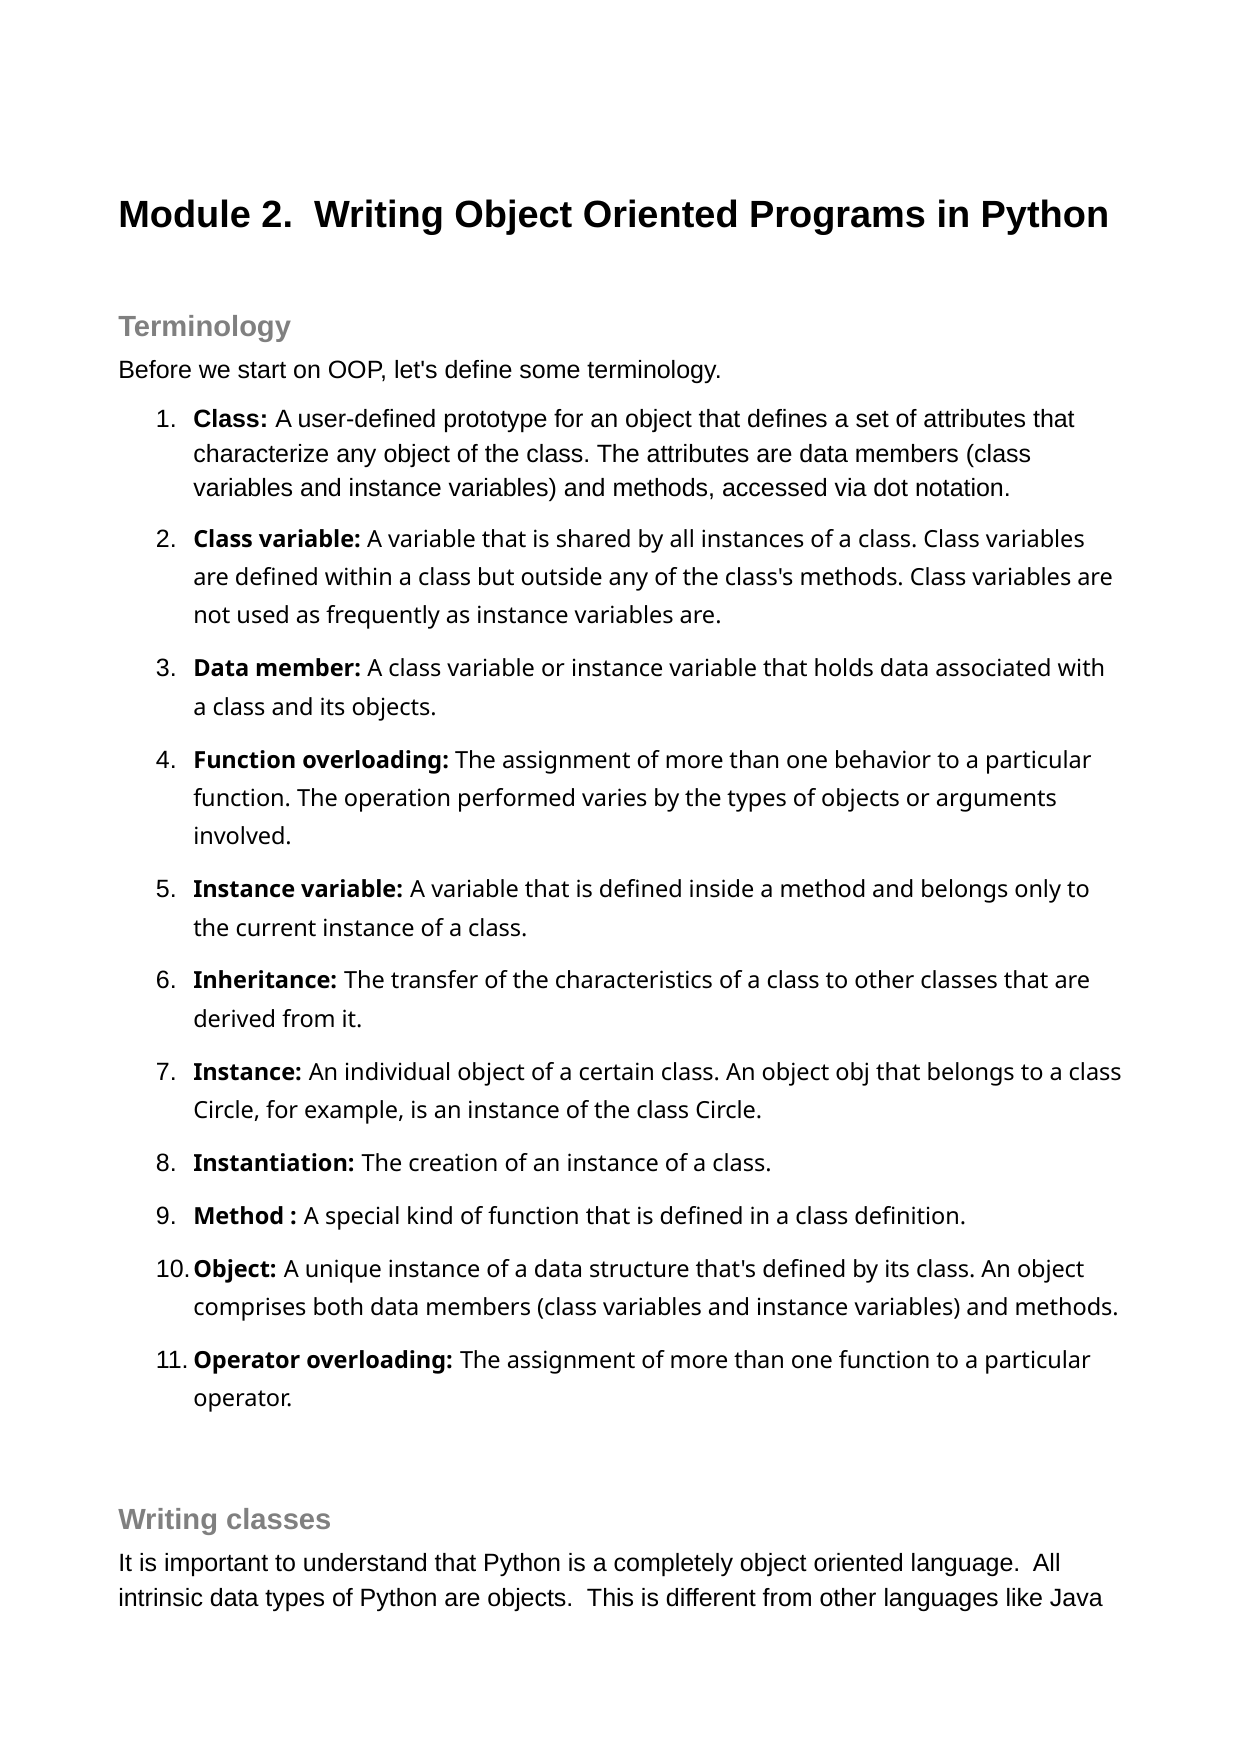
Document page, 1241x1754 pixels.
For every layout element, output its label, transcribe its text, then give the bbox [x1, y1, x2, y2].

list Class: A user-defined prototype for an object that defines a set of attributes that characterize any object of the class. The attributes are data members (class variables and instance variables) and methods, accessed via dot notation. [156, 404, 1122, 502]
list Object: A unique instance of a data structure that's defined by its class. An object comprises both data members (class variables and instance variables) and methods. [156, 1252, 1122, 1322]
subtitle Writing classes [118, 1502, 1122, 1536]
list Operator overloading: The assignment of more than one function to a particular operator. [156, 1343, 1122, 1414]
subtitle Terminology [118, 309, 1122, 343]
subtitle Module 2. Writing Object Oriented Programs in Python [118, 192, 1122, 236]
list Instantiation: The creation of an instance of a class. [156, 1146, 1122, 1178]
list Function overloading: The assignment of more than one behavior to a particular function. The operation performed varies by the types of objects or arguments involved. [156, 743, 1122, 852]
list Method : A special kind of function that is defined in a class definition. [156, 1199, 1122, 1231]
list Class variable: A variable that is shared by all instances of a class. Class variables are defined within a class but outside any of the class's methods. Class variables are not used as frequently as instance variables are. [156, 522, 1122, 631]
list Data member: A class variable or instance variable that holds data associated with a class and its objects. [156, 652, 1122, 722]
list Inheritance: The transfer of the characteristics of a class to other classes that are derived from it. [156, 964, 1122, 1034]
text It is important to understand that Python is a completely object oriented language. All intrinsic data types of Python are objects. This is different from other languages like Java [118, 1548, 1122, 1611]
list Instance variable: A variable that is defined inside a method and belongs only to the current instance of a class. [156, 873, 1122, 943]
list Instance: An individual object of a certain class. An object obj that belongs to a class Circle, for example, is an instance of the class Circle. [156, 1055, 1122, 1125]
text Before we start on OOP, let's define some terminology. [118, 355, 1122, 384]
